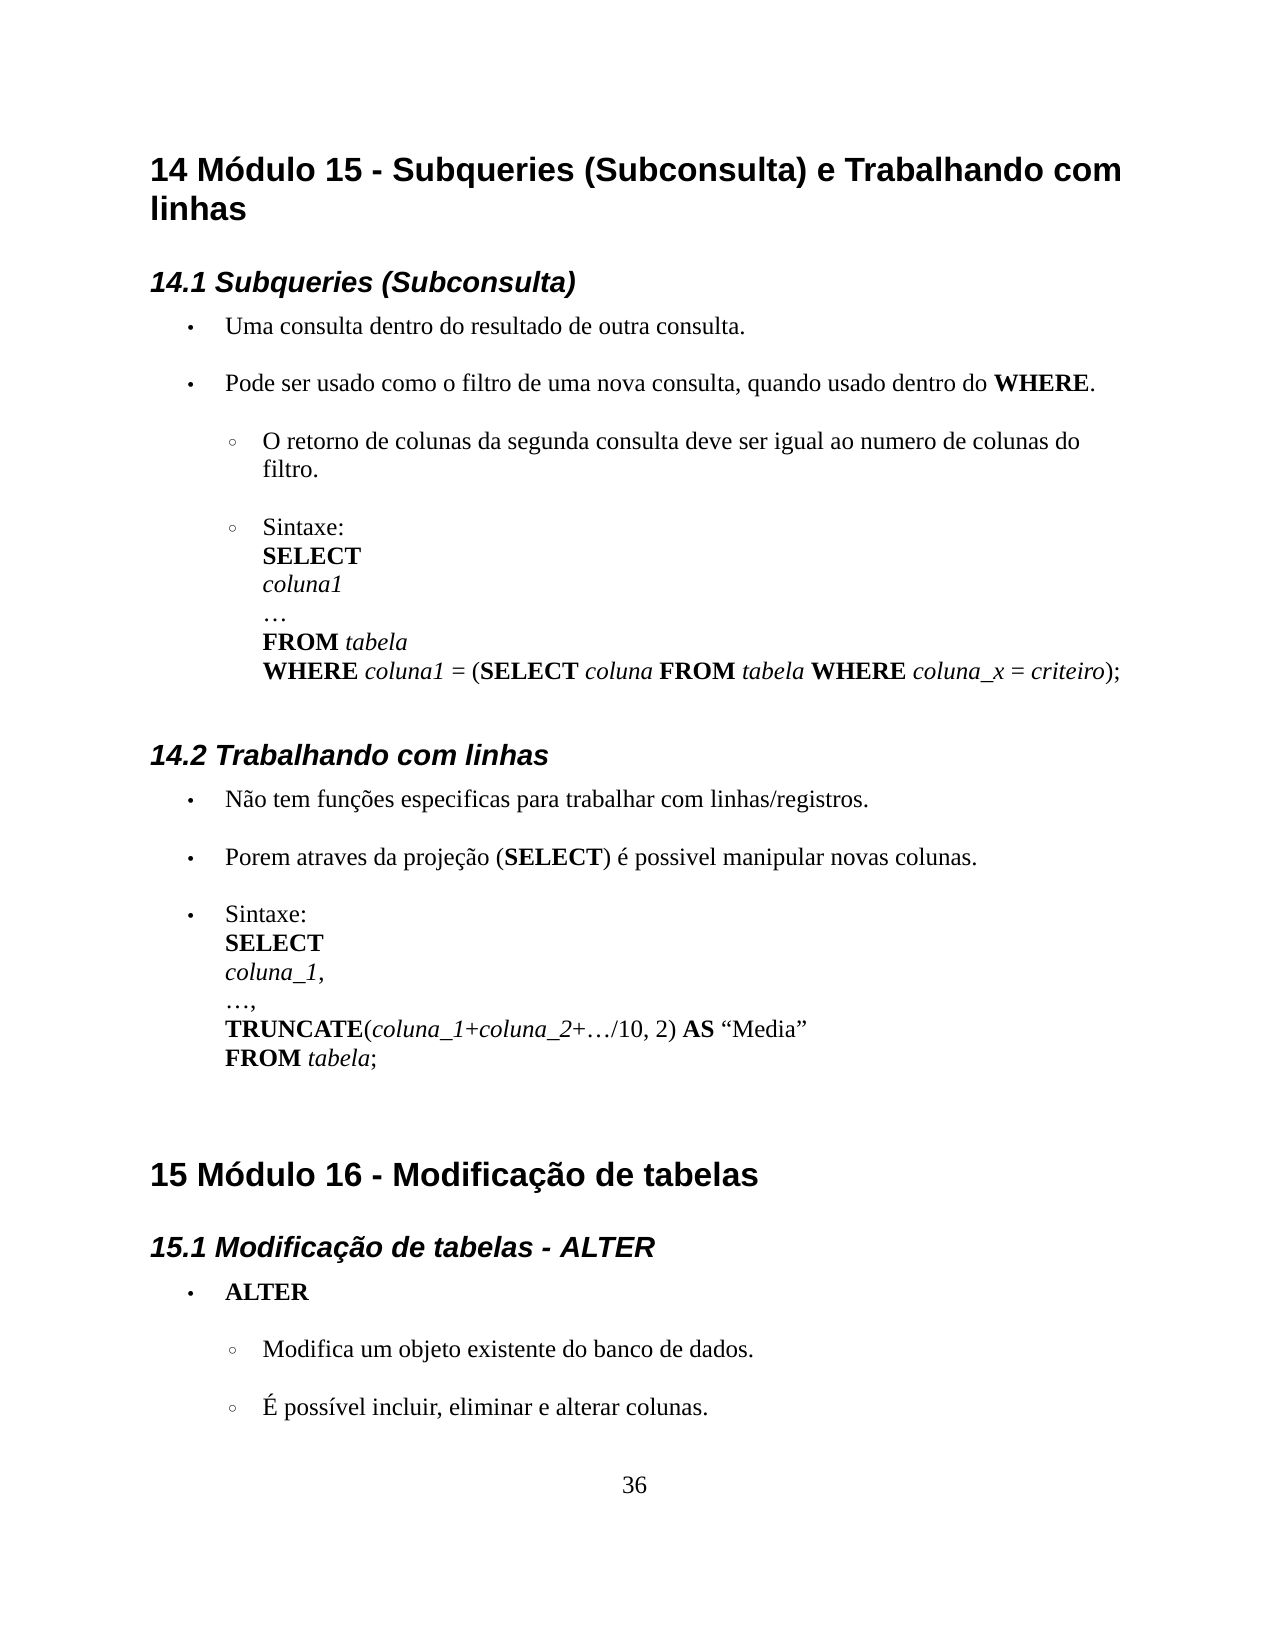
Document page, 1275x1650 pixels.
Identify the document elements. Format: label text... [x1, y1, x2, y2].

list Pode ser usado como o filtro de uma nova consulta, quando usado dentro do WHERE. [187, 368, 1125, 426]
subtitle 14.1 Subqueries (Subconsulta) [150, 265, 1125, 298]
list Uma consulta dentro do resultado de outra consulta. [187, 311, 1125, 368]
list Sintaxe: SELECT coluna1 … FROM tabela WHERE coluna1 = (SELECT coluna FROM tabela WHERE coluna_x = criteiro); [225, 512, 1125, 713]
list Porem atraves da projeção (SELECT) é possivel manipular novas colunas. [187, 842, 1125, 899]
list É possível incluir, eliminar e alterar colunas. [225, 1392, 1125, 1420]
subtitle 15.1 Modificação de tabelas - ALTER [150, 1231, 1125, 1264]
list ALTER [187, 1277, 1125, 1334]
subtitle 14.2 Trabalhando com linhas [150, 738, 1125, 772]
list O retorno de colunas da segunda consulta deve ser igual ao numero de colunas do filtro. [225, 426, 1125, 512]
list Sintaxe: SELECT coluna_1, …, TRUNCATE(coluna_1+coluna_2+…/10, 2) AS “Media” FROM tabela; [187, 899, 1125, 1101]
subtitle 14 Módulo 15 - Subqueries (Subconsulta) e Trabalhando com linhas [150, 150, 1125, 227]
list Não tem funções especificas para trabalhar com linhas/registros. [187, 784, 1125, 842]
subtitle 15 Módulo 16 - Modificação de tabelas [150, 1154, 1125, 1193]
list Modifica um objeto existente do banco de dados. [225, 1334, 1125, 1392]
